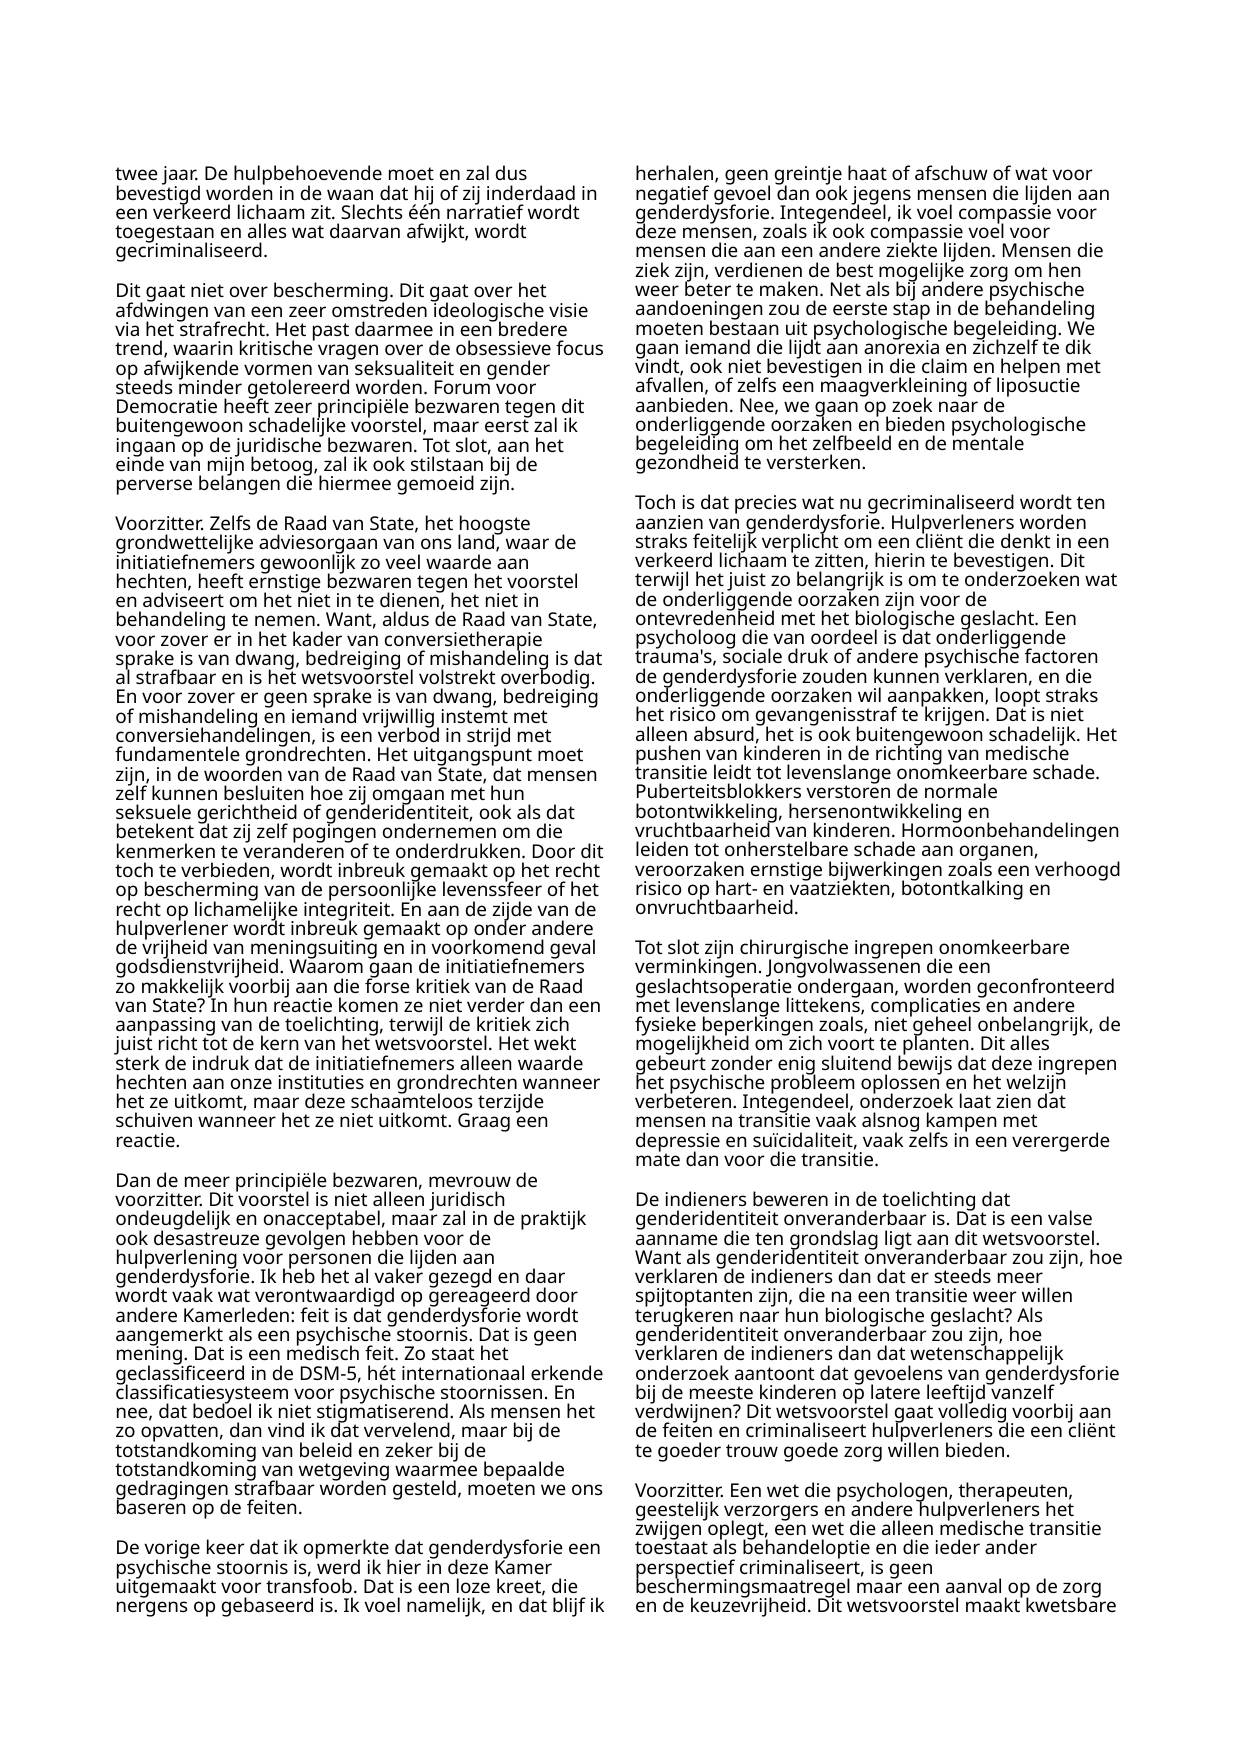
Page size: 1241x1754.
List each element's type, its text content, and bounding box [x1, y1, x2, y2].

text Tot slot zijn chirurgische ingrepen onomkeerbare verminkingen. Jongvolwassenen die een geslachtsoperatie ondergaan, worden geconfronteerd met levenslange littekens, complicaties en andere fysieke beperkingen zoals, niet geheel onbelangrijk, de mogelijkheid om zich voort te planten. Dit alles gebeurt zonder enig sluitend bewijs dat deze ingrepen het psychische probleem oplossen en het welzijn verbeteren. Integendeel, onderzoek laat zien dat mensen na transitie vaak alsnog kampen met depressie en suïcidaliteit, vaak zelfs in een verergerde mate dan voor die transitie. [635, 939, 1125, 1170]
text De indieners beweren in de toelichting dat genderidentiteit onveranderbaar is. Dat is een valse aanname die ten grondslag ligt aan dit wetsvoorstel. Want als genderidentiteit onveranderbaar zou zijn, hoe verklaren de indieners dan dat er steeds meer spijtoptanten zijn, die na een transitie weer willen terugkeren naar hun biologische geslacht? Als genderidentiteit onveranderbaar zou zijn, hoe verklaren de indieners dan dat wetenschappelijk onderzoek aantoont dat gevoelens van genderdysforie bij de meeste kinderen op latere leeftijd vanzelf verdwijnen? Dit wetsvoorstel gaat volledig voorbij aan de feiten en criminaliseert hulpverleners die een cliënt te goeder trouw goede zorg willen bieden. [635, 1191, 1125, 1461]
text twee jaar. De hulpbehoevende moet en zal dus bevestigd worden in de waan dat hij of zij inderdaad in een verkeerd lichaam zit. Slechts één narratief wordt toegestaan en alles wat daarvan afwijkt, wordt gecriminaliseerd. [115, 165, 605, 262]
text Dit gaat niet over bescherming. Dit gaat over het afdwingen van een zeer omstreden ideologische visie via het strafrecht. Het past daarmee in een bredere trend, waarin kritische vragen over de obsessieve focus op afwijkende vormen van seksualiteit en gender steeds minder getolereerd worden. Forum voor Democratie heeft zeer principiële bezwaren tegen dit buitengewoon schadelijke voorstel, maar eerst zal ik ingaan op de juridische bezwaren. Tot slot, aan het einde van mijn betoog, zal ik ook stilstaan bij de perverse belangen die hiermee gemoeid zijn. [115, 282, 605, 494]
text Voorzitter. Een wet die psychologen, therapeuten, geestelijk verzorgers en andere hulpverleners het zwijgen oplegt, een wet die alleen medische transitie toestaat als behandeloptie en die ieder ander perspectief criminaliseert, is geen beschermingsmaatregel maar een aanval op de zorg en de keuzevrijheid. Dit wetsvoorstel maakt kwetsbare [635, 1482, 1125, 1616]
text herhalen, geen greintje haat of afschuw of wat voor negatief gevoel dan ook jegens mensen die lijden aan genderdysforie. Integendeel, ik voel compassie voor deze mensen, zoals ik ook compassie voel voor mensen die aan een andere ziekte lijden. Mensen die ziek zijn, verdienen de best mogelijke zorg om hen weer beter te maken. Net als bij andere psychische aandoeningen zou de eerste stap in de behandeling moeten bestaan uit psychologische begeleiding. We gaan iemand die lijdt aan anorexia en zichzelf te dik vindt, ook niet bevestigen in die claim en helpen met afvallen, of zelfs een maagverkleining of liposuctie aanbieden. Nee, we gaan op zoek naar de onderliggende oorzaken en bieden psychologische begeleiding om het zelfbeeld en de mentale gezondheid te versterken. [635, 165, 1125, 474]
text De vorige keer dat ik opmerkte dat genderdysforie een psychische stoornis is, werd ik hier in deze Kamer uitgemaakt voor transfoob. Dat is een loze kreet, die nergens op gebaseerd is. Ik voel namelijk, en dat blijf ik [115, 1539, 605, 1616]
text Dan de meer principiële bezwaren, mevrouw de voorzitter. Dit voorstel is niet alleen juridisch ondeugdelijk en onacceptabel, maar zal in de praktijk ook desastreuze gevolgen hebben voor de hulpverlening voor personen die lijden aan genderdysforie. Ik heb het al vaker gezegd en daar wordt vaak wat verontwaardigd op gereageerd door andere Kamerleden: feit is dat genderdysforie wordt aangemerkt als een psychische stoornis. Dat is geen mening. Dat is een medisch feit. Zo staat het geclassificeerd in de DSM-5, hét internationaal erkende classificatiesysteem voor psychische stoornissen. En nee, dat bedoel ik niet stigmatiserend. Als mensen het zo opvatten, dan vind ik dat vervelend, maar bij de totstandkoming van beleid en zeker bij de totstandkoming van wetgeving waarmee bepaalde gedragingen strafbaar worden gesteld, moeten we ons baseren op de feiten. [115, 1172, 605, 1519]
text Voorzitter. Zelfs de Raad van State, het hoogste grondwettelijke adviesorgaan van ons land, waar de initiatiefnemers gewoonlijk zo veel waarde aan hechten, heeft ernstige bezwaren tegen het voorstel en adviseert om het niet in te dienen, het niet in behandeling te nemen. Want, aldus de Raad van State, voor zover er in het kader van conversietherapie sprake is van dwang, bedreiging of mishandeling is dat al strafbaar en is het wetsvoorstel volstrekt overbodig. En voor zover er geen sprake is van dwang, bedreiging of mishandeling en iemand vrijwillig instemt met conversiehandelingen, is een verbod in strijd met fundamentele grondrechten. Het uitgangspunt moet zijn, in de woorden van de Raad van State, dat mensen zelf kunnen besluiten hoe zij omgaan met hun seksuele gerichtheid of genderidentiteit, ook als dat betekent dat zij zelf pogingen ondernemen om die kenmerken te veranderen of te onderdrukken. Door dit toch te verbieden, wordt inbreuk gemaakt op het recht op bescherming van de persoonlijke levenssfeer of het recht op lichamelijke integriteit. En aan de zijde van de hulpverlener wordt inbreuk gemaakt op onder andere de vrijheid van meningsuiting en in voorkomend geval godsdienstvrijheid. Waarom gaan de initiatiefnemers zo makkelijk voorbij aan die forse kritiek van de Raad van State? In hun reactie komen ze niet verder dan een aanpassing van de toelichting, terwijl de kritiek zich juist richt tot de kern van het wetsvoorstel. Het wekt sterk de indruk dat de initiatiefnemers alleen waarde hechten aan onze instituties en grondrechten wanneer het ze uitkomt, maar deze schaamteloos terzijde schuiven wanneer het ze niet uitkomt. Graag een reactie. [115, 515, 605, 1151]
text Toch is dat precies wat nu gecriminaliseerd wordt ten aanzien van genderdysforie. Hulpverleners worden straks feitelijk verplicht om een cliënt die denkt in een verkeerd lichaam te zitten, hierin te bevestigen. Dit terwijl het juist zo belangrijk is om te onderzoeken wat de onderliggende oorzaken zijn voor de ontevredenheid met het biologische geslacht. Een psycholoog die van oordeel is dat onderliggende trauma's, sociale druk of andere psychische factoren de genderdysforie zouden kunnen verklaren, en die onderliggende oorzaken wil aanpakken, loopt straks het risico om gevangenisstraf te krijgen. Dat is niet alleen absurd, het is ook buitengewoon schadelijk. Het pushen van kinderen in de richting van medische transitie leidt tot levenslange onomkeerbare schade. Puberteitsblokkers verstoren de normale botontwikkeling, hersenontwikkeling en vruchtbaarheid van kinderen. Hormoonbehandelingen leiden tot onherstelbare schade aan organen, veroorzaken ernstige bijwerkingen zoals een verhoogd risico op hart- en vaatziekten, botontkalking en onvruchtbaarheid. [635, 494, 1125, 918]
